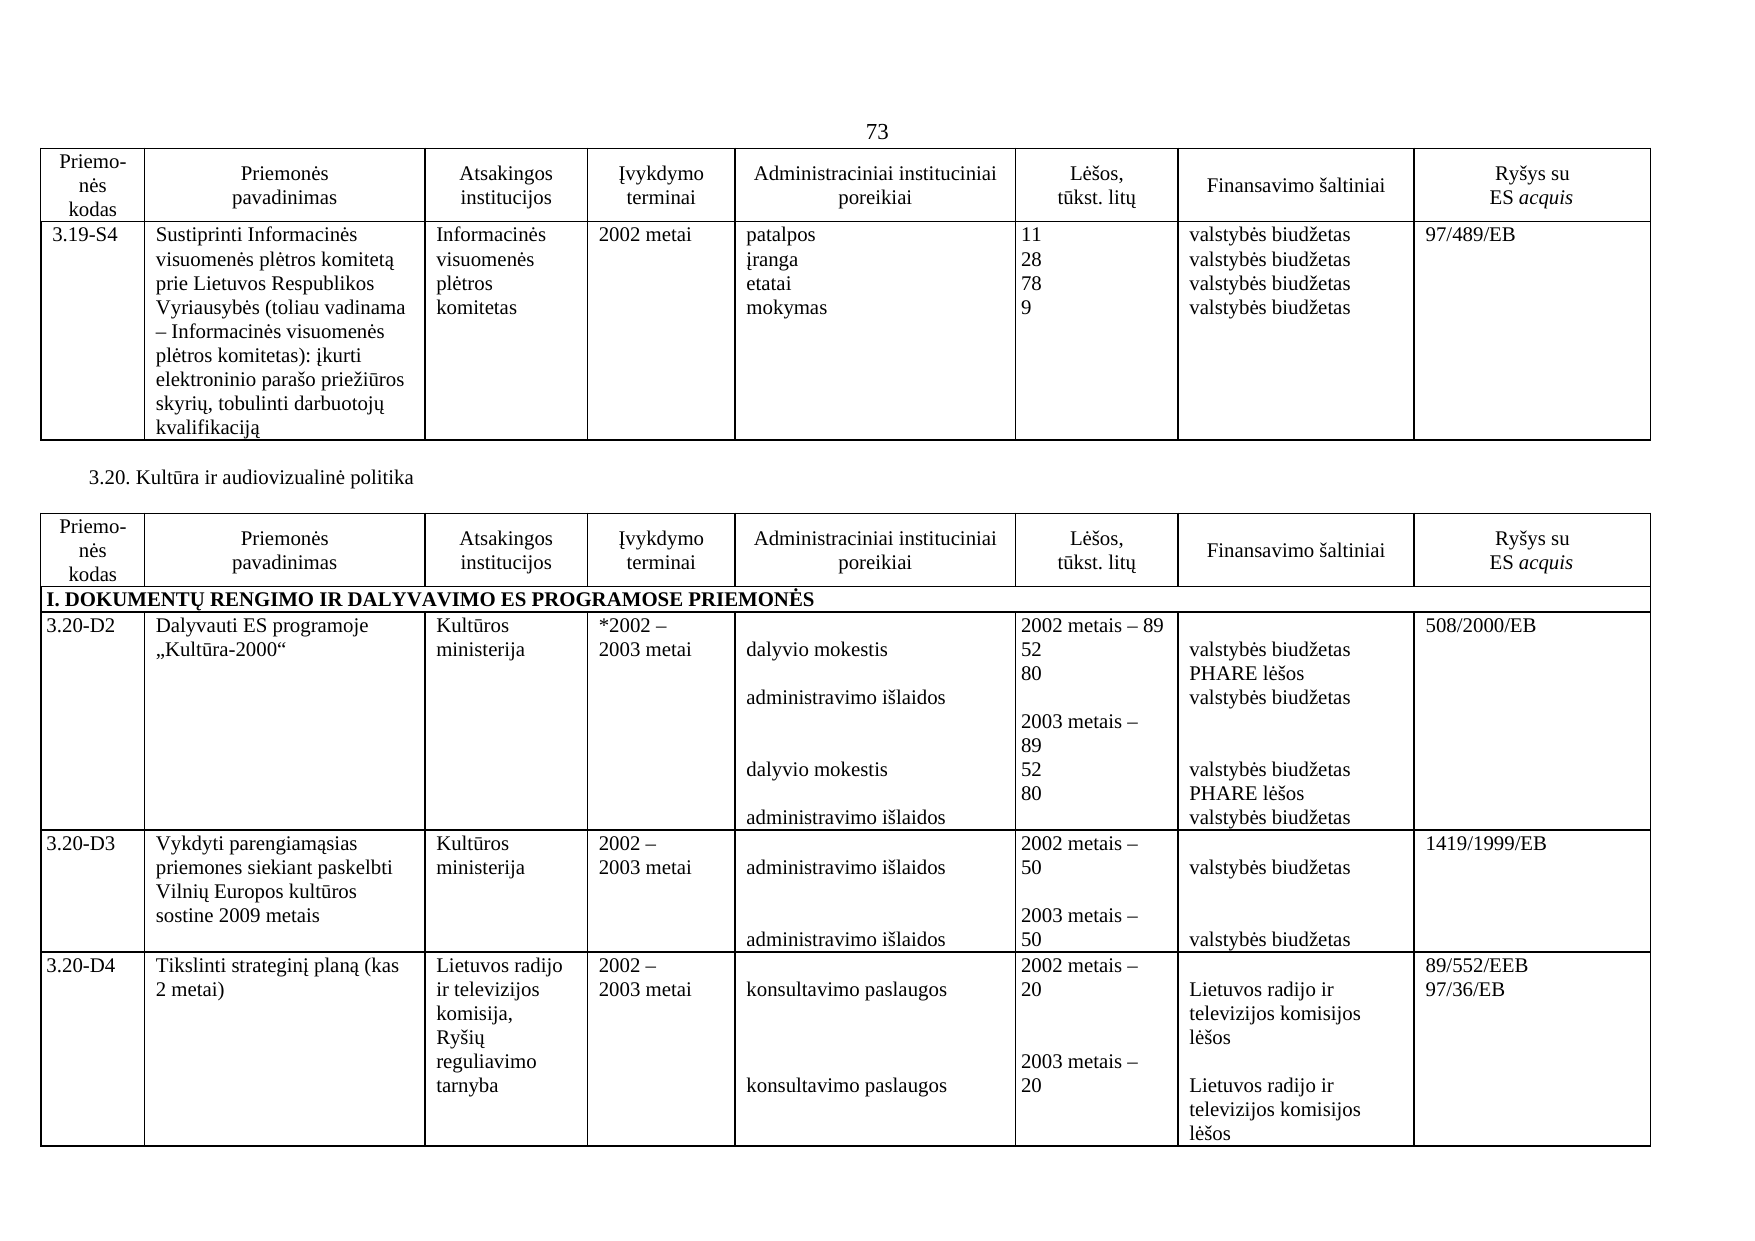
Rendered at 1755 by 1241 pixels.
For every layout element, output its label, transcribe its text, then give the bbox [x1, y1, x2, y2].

table_cell 1419/1999/EB [1415, 831, 1650, 951]
table_cell Lietuvos radijo ir televizijos komisija, Ryšių reguliavimo tarnyba [426, 953, 587, 1145]
table_cell 89/552/EEB 97/36/EB [1415, 953, 1650, 1145]
table_header Įvykdymo terminai [588, 149, 734, 221]
table_cell 508/2000/EB [1415, 613, 1650, 829]
table_cell 3.20-D4 [42, 953, 144, 1145]
table_cell Vykdyti parengiamąsias priemones siekiant paskelbti Vilnių Europos kultūros sostine 2009 metais [145, 831, 424, 951]
table_cell 2002 metais – 89 52 80 2003 metais – 89 52 80 [1016, 613, 1177, 829]
table_header Lėšos, tūkst. litų [1016, 514, 1177, 586]
table_cell 97/489/EB [1415, 222, 1650, 439]
table_cell I. Dokumentų rengimo ir dalyvavimo ES programose priemonės [42, 587, 1650, 611]
table_header Atsakingos institucijos [426, 514, 587, 586]
table_header Priemo-nės kodas [41, 514, 144, 586]
table_cell Lietuvos radijo ir televizijos komisijos lėšos Lietuvos radijo ir televizijos komisijos lėšos [1179, 953, 1413, 1145]
table_cell 11 28 78 9 [1016, 222, 1177, 439]
table_cell Informacinės visuomenės plėtros komitetas [426, 222, 587, 439]
table_header Lėšos, tūkst. litų [1016, 149, 1177, 221]
table_header Priemonės pavadinimas [145, 514, 424, 586]
table_cell dalyvio mokestis administravimo išlaidos dalyvio mokestis administravimo išlaidos [736, 613, 1015, 829]
table_header Finansavimo šaltiniai [1179, 149, 1413, 221]
table_cell 3.20-D3 [42, 831, 144, 951]
table_cell valstybės biudžetas valstybės biudžetas [1179, 831, 1413, 951]
table_header Atsakingos institucijos [426, 149, 587, 221]
table_cell 2002 metais – 20 2003 metais – 20 [1016, 953, 1177, 1145]
table_cell Tikslinti strateginį planą (kas 2 metai) [145, 953, 424, 1145]
table_header Įvykdymo terminai [588, 514, 734, 586]
table_header Finansavimo šaltiniai [1179, 514, 1413, 586]
table_header Ryšys su ES acquis [1415, 514, 1650, 586]
table_cell valstybės biudžetas valstybės biudžetas valstybės biudžetas valstybės biudžetas [1179, 222, 1413, 439]
table_header Administraciniai instituciniai poreikiai [736, 514, 1015, 586]
table_cell Kultūros ministerija [426, 831, 587, 951]
table_cell 2002 – 2003 metai [588, 953, 734, 1145]
table_header Administraciniai instituciniai poreikiai [736, 149, 1015, 221]
table_header Priemo-nės kodas [41, 149, 144, 221]
table_cell 2002 metais – 50 2003 metais – 50 [1016, 831, 1177, 951]
table_header Ryšys su ES acquis [1415, 149, 1650, 221]
table_cell Kultūros ministerija [426, 613, 587, 829]
table_cell 3.20-D2 [42, 613, 144, 829]
table_cell administravimo išlaidos administravimo išlaidos [736, 831, 1015, 951]
table_cell 3.19-S4 [42, 222, 144, 439]
table_cell 2002 metai [588, 222, 734, 439]
table_cell *2002 – 2003 metai [588, 613, 734, 829]
table_cell Sustiprinti Informacinės visuomenės plėtros komitetą prie Lietuvos Respublikos Vyriausybės (toliau vadinama – Informacinės visuomenės plėtros komitetas): įkurti elektroninio parašo priežiūros skyrių, tobulinti darbuotojų kvalifikaciją [145, 222, 424, 439]
table_cell valstybės biudžetas PHARE lėšos valstybės biudžetas valstybės biudžetas PHARE lėšos valstybės biudžetas [1179, 613, 1413, 829]
table_header Priemonės pavadinimas [145, 149, 424, 221]
table_cell konsultavimo paslaugos konsultavimo paslaugos [736, 953, 1015, 1145]
subtitle 3.20. Kultūra ir audiovizualinė politika [89, 464, 1666, 489]
table_cell patalpos įranga etatai mokymas [736, 222, 1015, 439]
table_cell Dalyvauti ES programoje „Kultūra-2000“ [145, 613, 424, 829]
table_cell 2002 – 2003 metai [588, 831, 734, 951]
